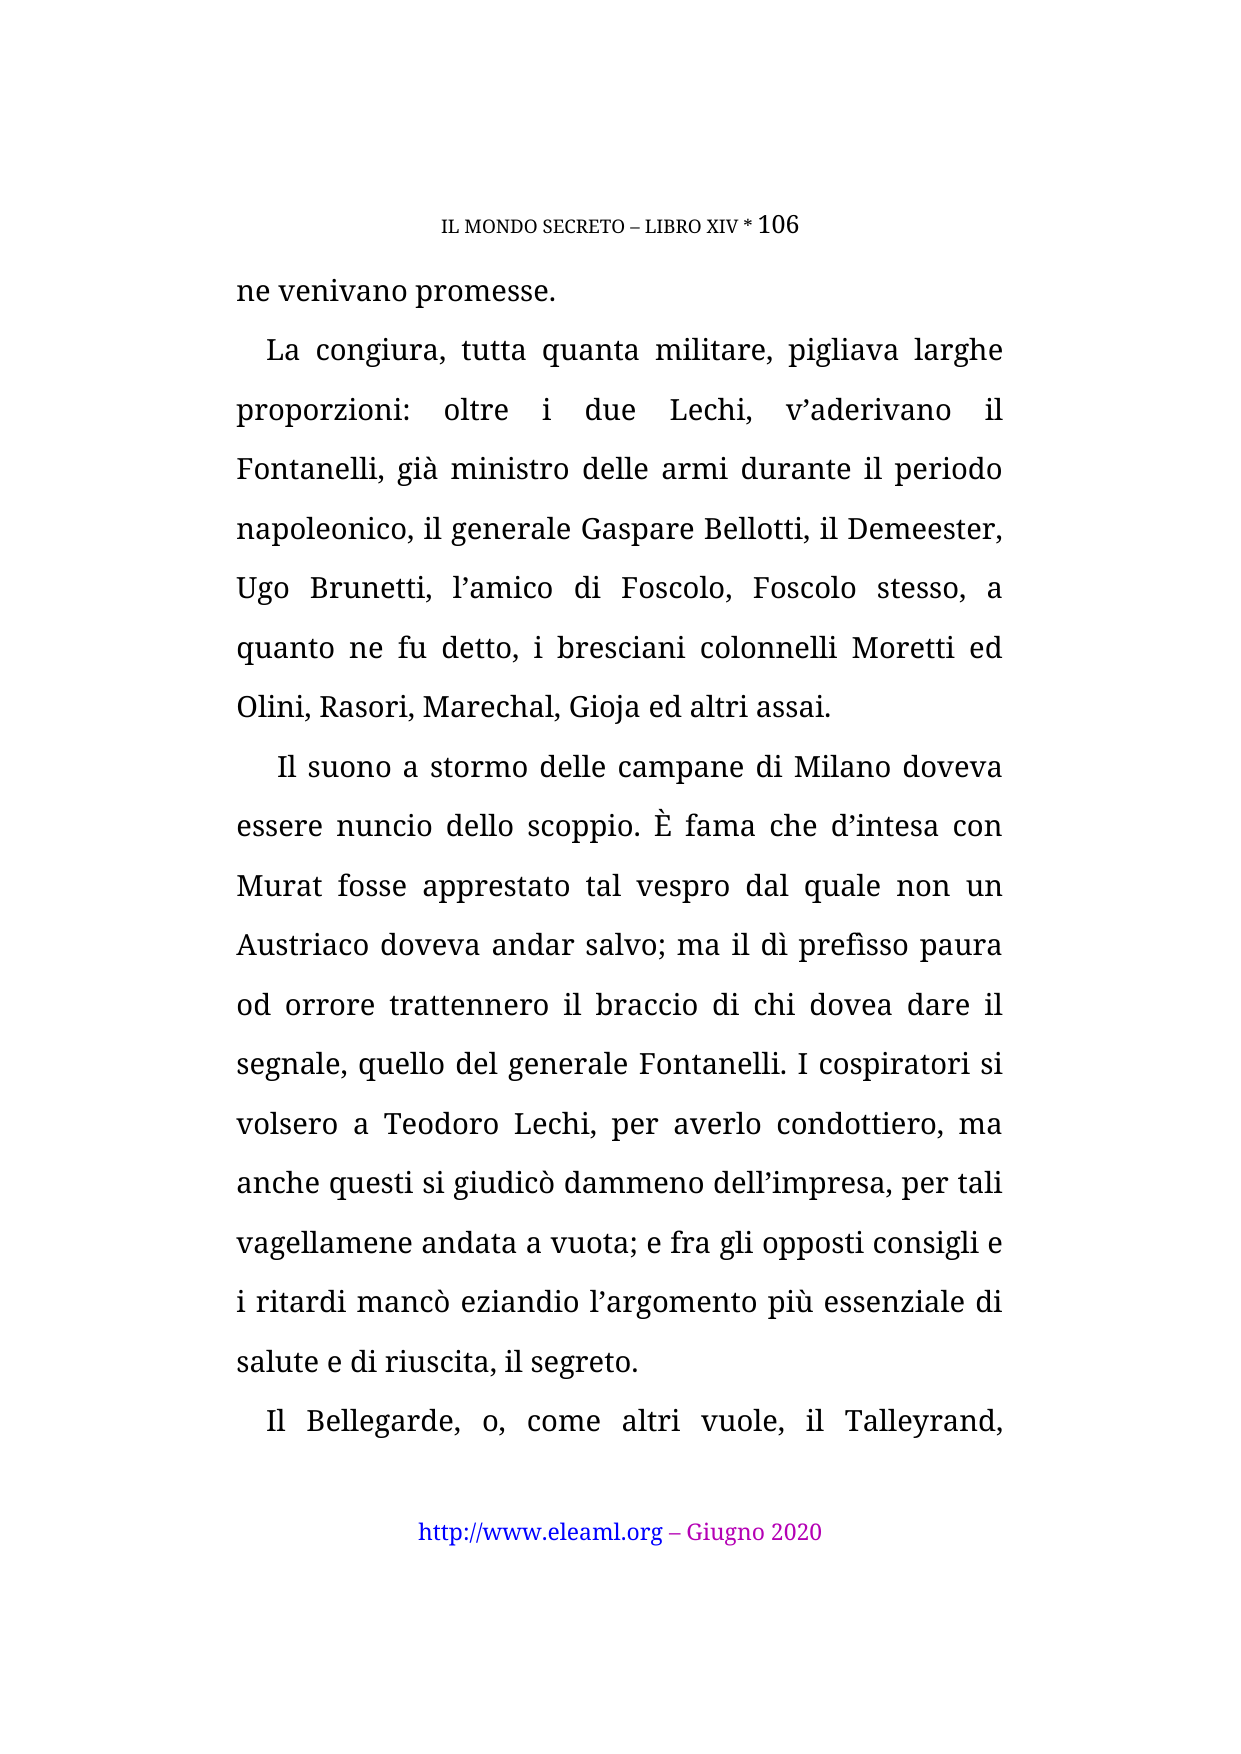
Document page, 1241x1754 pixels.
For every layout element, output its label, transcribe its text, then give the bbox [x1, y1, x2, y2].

text La congiura, tutta quanta militare, pigliava larghe proporzioni: oltre i due Lechi, v’aderivano il Fontanelli, già ministro delle armi durante il periodo napoleonico, il generale Gaspare Bellotti, il Demeester, Ugo Brunetti, l’amico di Foscolo, Foscolo stesso, a quanto ne fu detto, i bresciani colonnelli Moretti ed Olini, Rasori, Marechal, Gioja ed altri assai. [236, 330, 1004, 726]
text Il suono a stormo delle campane di Milano doveva essere nuncio dello scoppio. È fama che d’intesa con Murat fosse apprestato tal vespro dal quale non un Austriaco doveva andar salvo; ma il dì prefìsso paura od orrore trattennero il braccio di chi dovea dare il segnale, quello del generale Fontanelli. I cospiratori si volsero a Teodoro Lechi, per averlo condottiero, ma anche questi si giudicò dammeno dell’impresa, per tali vagellamene andata a vuota; e fra gli opposti consigli e i ritardi mancò eziandio l’argomento più essenziale di salute e di riuscita, il segreto. [236, 746, 1004, 1381]
text Il Bellegarde, o, come altri vuole, il Talleyrand, [236, 1400, 1004, 1440]
text ne venivano promesse. [236, 270, 1004, 310]
